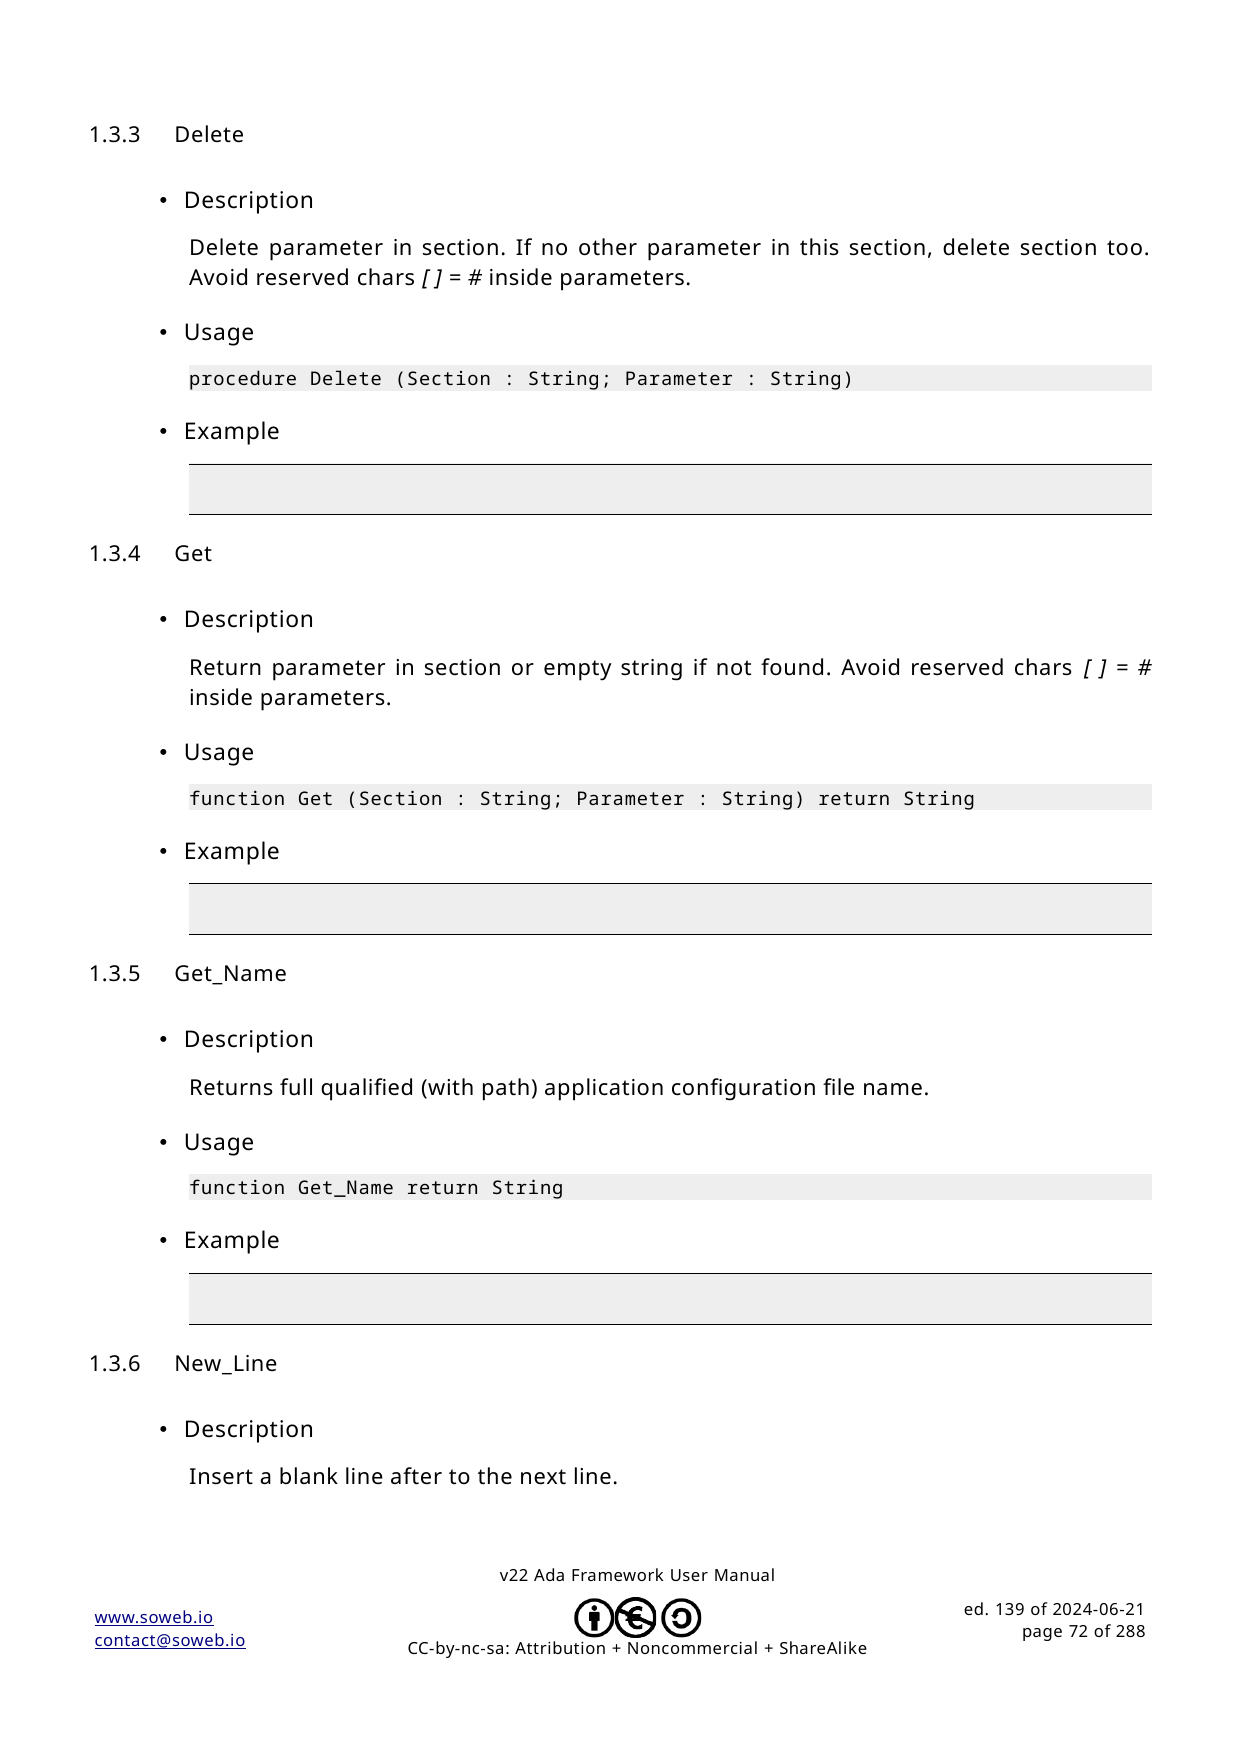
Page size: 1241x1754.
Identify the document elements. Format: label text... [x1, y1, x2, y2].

text procedure Delete (Section : String; Parameter : String) [189, 365, 1152, 391]
subtitle Example [159, 1224, 1152, 1255]
subtitle Description [159, 1412, 1152, 1443]
text function Get_Name return String [189, 1174, 1152, 1200]
text Return parameter in section or empty string if not found. Avoid reserved chars [ ] = # inside parameters. [189, 652, 1152, 712]
subtitle Get_Name [88, 958, 1152, 999]
subtitle Description [159, 1022, 1152, 1054]
subtitle Description [159, 603, 1152, 634]
text Returns full qualified (with path) application configuration file name. [189, 1071, 1152, 1101]
text function Get (Section : String; Parameter : String) return String [189, 784, 1152, 810]
text Delete parameter in section. If no other parameter in this section, delete section too. Avoid reserved chars [ ] = # inside parameters. [189, 232, 1152, 292]
subtitle Delete [88, 118, 1152, 159]
subtitle Get [88, 538, 1152, 579]
subtitle Description [159, 183, 1152, 214]
picture [660, 1597, 702, 1638]
subtitle Usage [159, 1125, 1152, 1156]
picture [573, 1597, 657, 1638]
subtitle Example [159, 414, 1152, 446]
subtitle New_Line [88, 1347, 1152, 1388]
subtitle Example [159, 834, 1152, 865]
subtitle Usage [159, 316, 1152, 347]
subtitle Usage [159, 735, 1152, 767]
text Insert a blank line after to the next line. [189, 1461, 1152, 1491]
